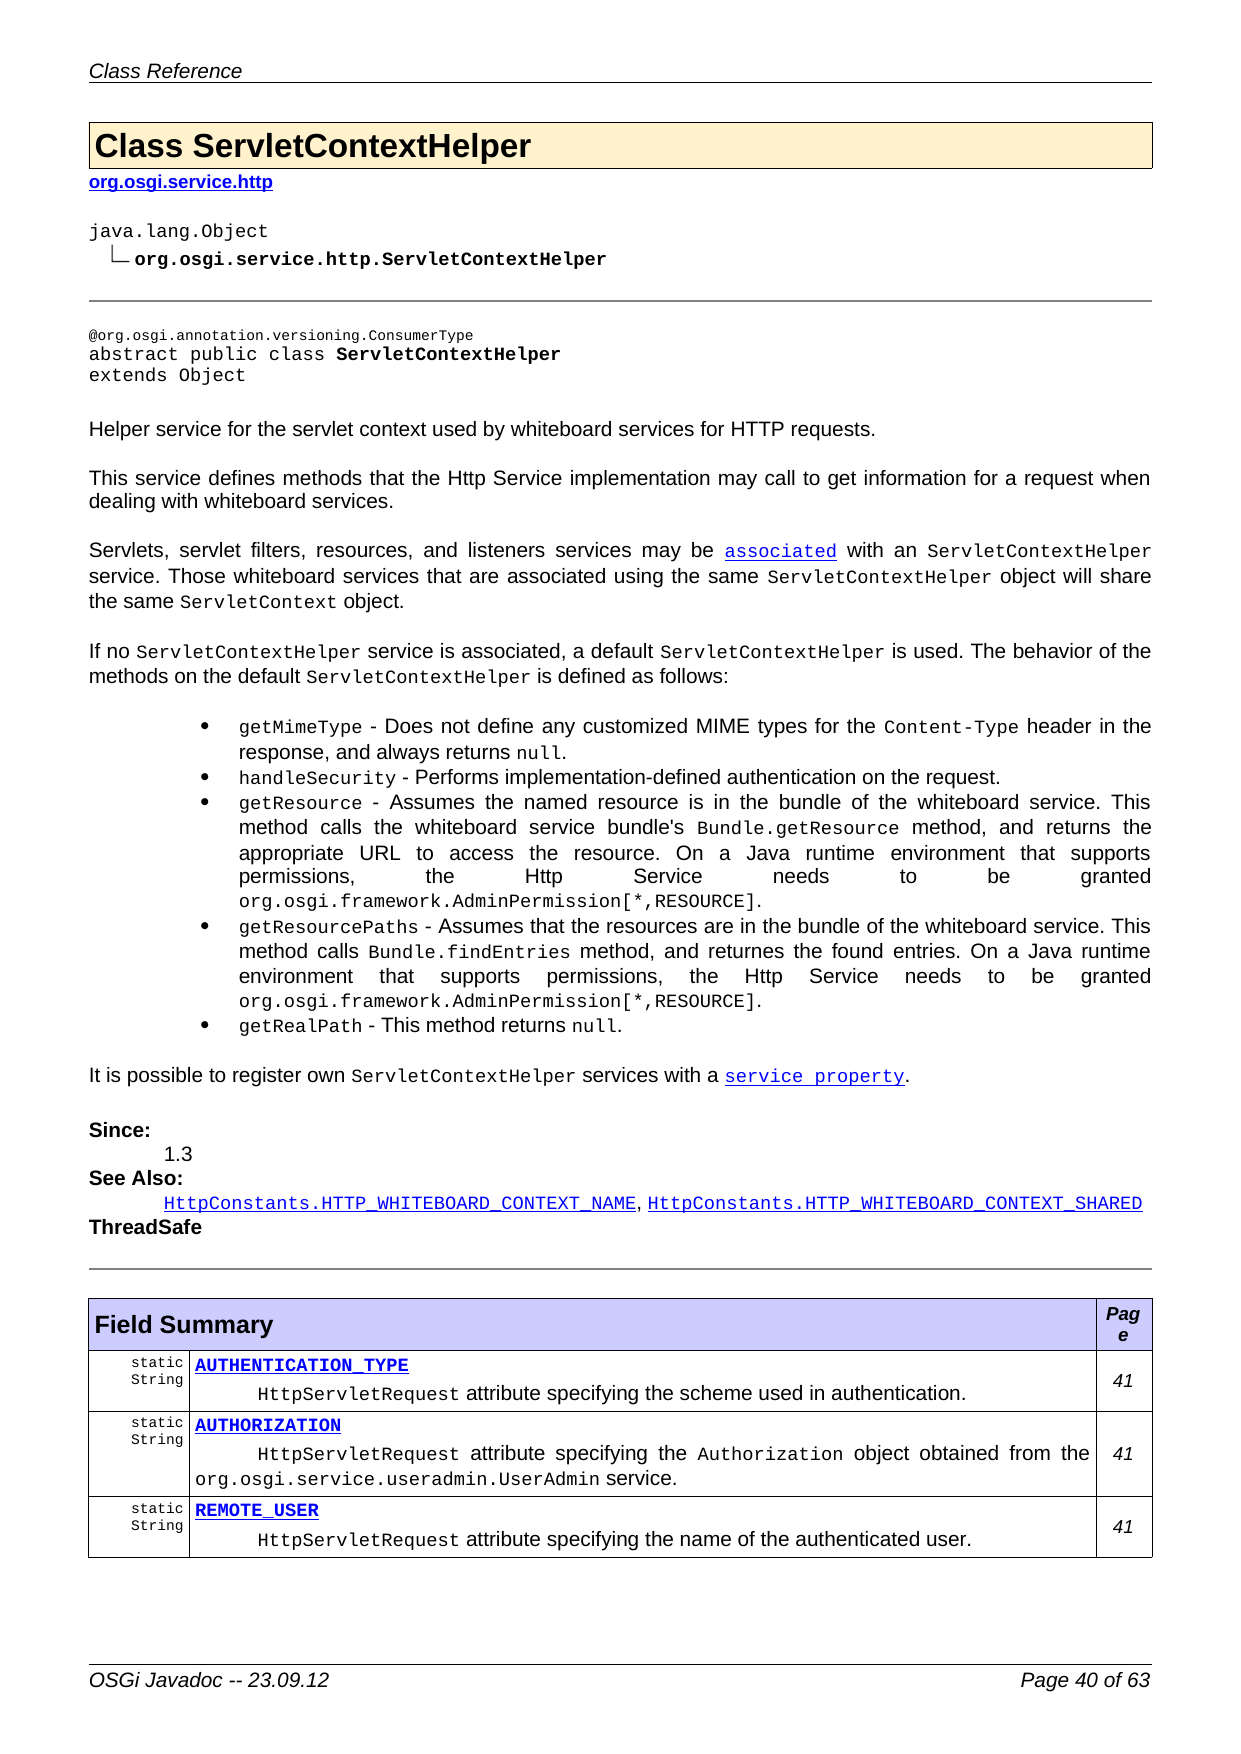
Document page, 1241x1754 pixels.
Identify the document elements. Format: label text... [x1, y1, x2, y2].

text ThreadSafe [88, 1215, 1152, 1239]
text org.osgi.service.http.ServletContextHelper [88, 243, 1152, 271]
table_cell 41 [1097, 1497, 1152, 1557]
table_cell static String [89, 1497, 189, 1557]
list getResource - Assumes the named resource is in the bundle of the whiteboard service. This method calls the whiteboard service bundle's Bundle.getResource method, and returns the appropriate URL to access the resource. On a Java runtime environment that supports permissions, the Http Service needs to be granted org.osgi.framework.AdminPermission[*,RESOURCE]. [201, 790, 1152, 913]
table_cell AUTHENTICATION_TYPE HttpServletRequest attribute specifying the scheme used in authentication. [190, 1351, 1096, 1411]
list getResourcePaths - Assumes that the resources are in the bundle of the whiteboard service. This method calls Bundle.findEntries method, and returnes the found entries. On a Java runtime environment that supports permissions, the Http Service needs to be granted org.osgi.framework.AdminPermission[*,RESOURCE]. [201, 913, 1152, 1013]
list handleSecurity - Performs implementation-defined authentication on the request. [201, 765, 1152, 790]
table_cell static String [89, 1351, 189, 1411]
table_cell static String [89, 1412, 189, 1496]
text This service defines methods that the Http Service implementation may call to get information for a request when dealing with whiteboard services. [88, 465, 1152, 513]
text Since: [88, 1118, 1152, 1142]
text See Also: [88, 1166, 1152, 1189]
text It is possible to register own ServletContextHelper services with a service property. [88, 1063, 1152, 1088]
list getRealPath - This method returns null. [201, 1013, 1152, 1038]
text Helper service for the servlet context used by whiteboard services for HTTP requests. [88, 416, 1152, 440]
table_cell AUTHORIZATION HttpServletRequest attribute specifying the Authorization object obtained from the org.osgi.service.useradmin.UserAdmin service. [190, 1412, 1096, 1496]
subtitle Class ServletContextHelper [90, 123, 1152, 168]
table_header Field Summary [89, 1299, 1096, 1350]
table_cell REMOTE_USER HttpServletRequest attribute specifying the name of the authenticated user. [190, 1497, 1096, 1557]
text extends Object [88, 366, 1152, 387]
text org.osgi.service.http [88, 171, 1152, 193]
text If no ServletContextHelper service is associated, a default ServletContextHelper is used. The behavior of the methods on the default ServletContextHelper is defined as follows: [88, 639, 1152, 689]
list getMimeType - Does not define any customized MIME types for the Content-Type header in the response, and always returns null. [201, 714, 1152, 765]
text HttpConstants.HTTP_WHITEBOARD_CONTEXT_NAME, HttpConstants.HTTP_WHITEBOARD_CONTEXT_SHARED [163, 1189, 1152, 1215]
table_cell 41 [1097, 1351, 1152, 1411]
table_header Page [1097, 1299, 1152, 1350]
text 1.3 [163, 1142, 1152, 1166]
table_cell 41 [1097, 1412, 1152, 1496]
picture [111, 243, 135, 266]
text @org.osgi.annotation.versioning.ConsumerType abstract public class ServletContextHelper [88, 328, 1152, 366]
text Servlets, servlet filters, resources, and listeners services may be associated with an ServletContextHelper service. Those whiteboard services that are associated using the same ServletContextHelper object will share the same ServletContext object. [88, 538, 1152, 614]
text java.lang.Object [88, 222, 1152, 243]
